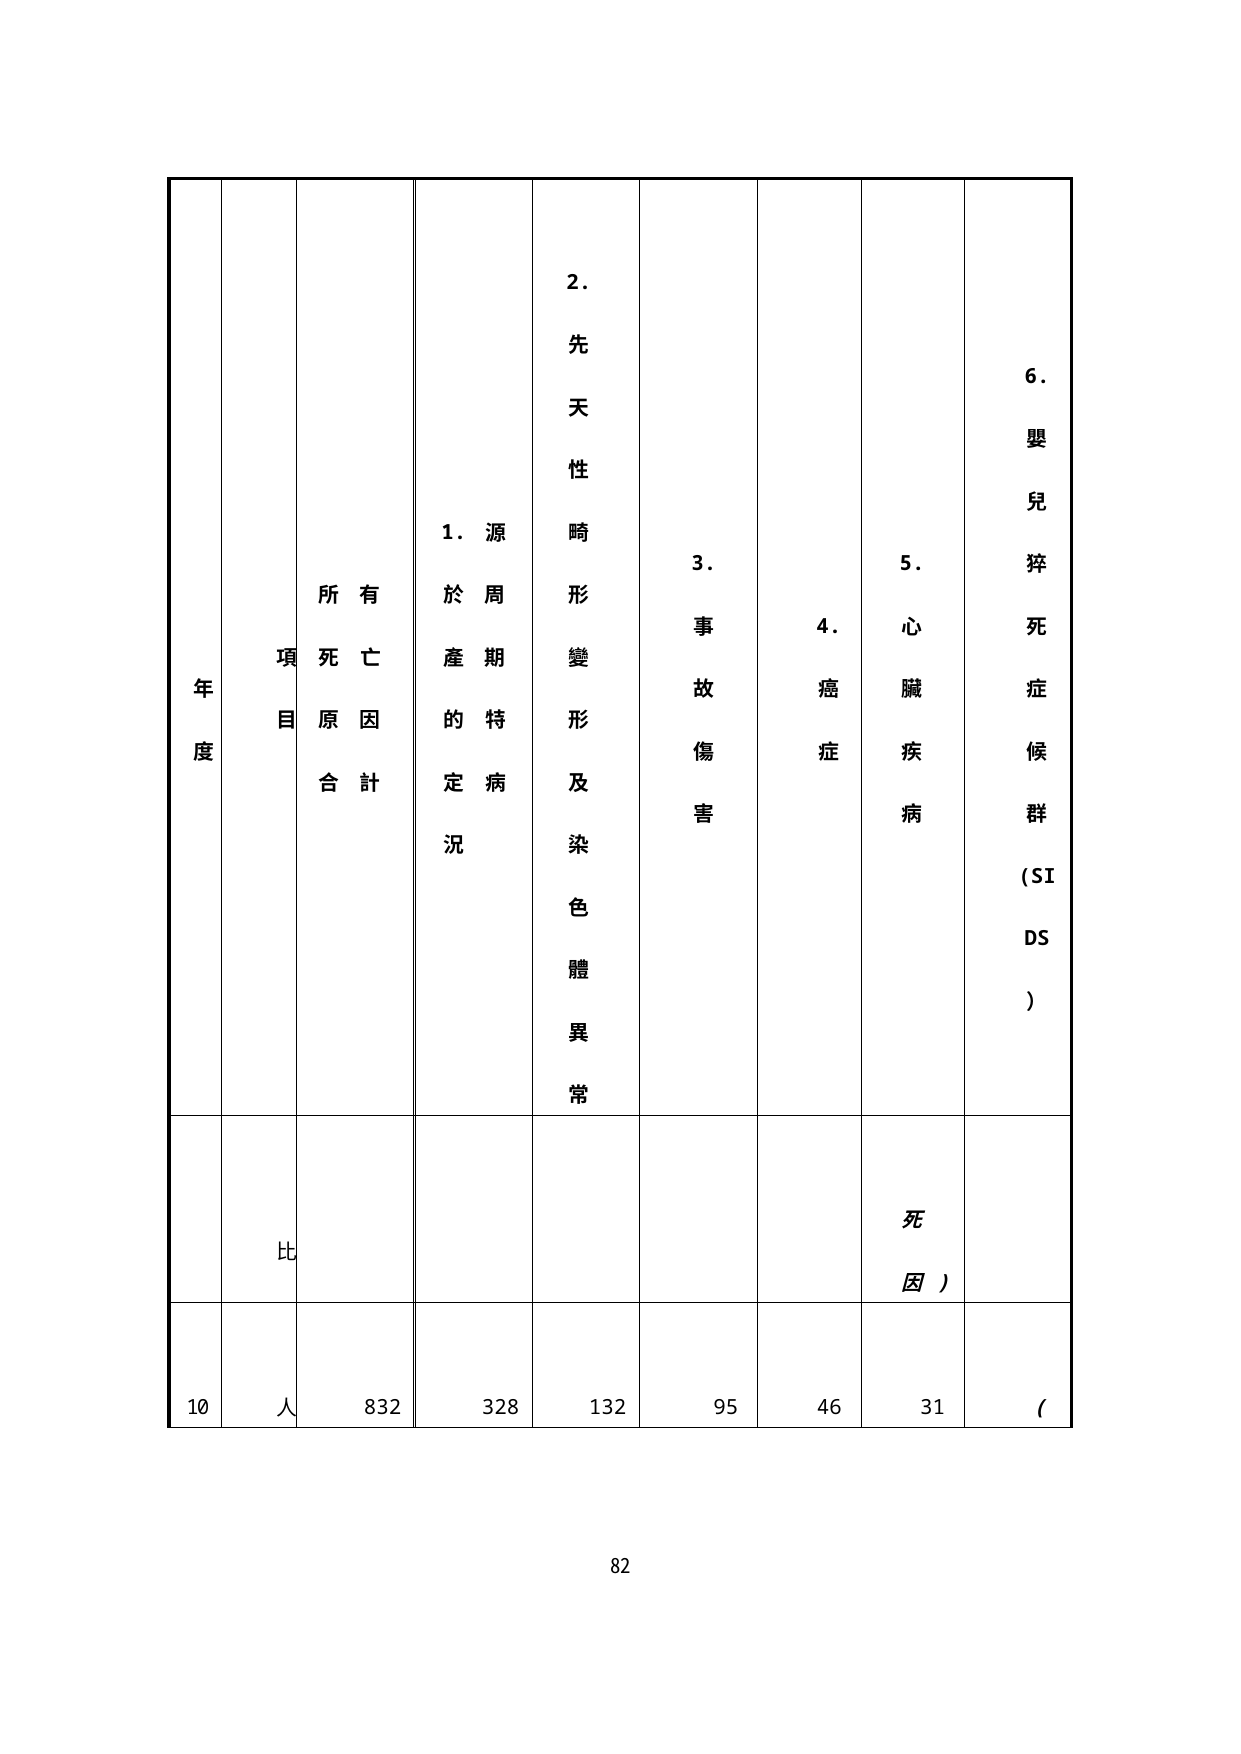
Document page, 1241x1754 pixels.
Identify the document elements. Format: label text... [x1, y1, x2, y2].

table_cell [965, 1116, 1070, 1302]
table_header 5.心臟疾病 [862, 180, 964, 1115]
table_cell 832 [297, 1303, 413, 1427]
table_header 4.癌症 [758, 180, 861, 1115]
table_cell 人 [222, 1303, 296, 1427]
table_cell [758, 1116, 861, 1302]
table_header 6.嬰兒猝死症候群(SIDS） [965, 180, 1070, 1115]
table_cell [171, 1116, 221, 1302]
table_cell [533, 1116, 639, 1302]
table_cell 132 [533, 1303, 639, 1427]
table_header 3.事故傷害 [640, 180, 757, 1115]
table_header 所有死亡原因合計 [297, 180, 413, 1115]
table_cell 10 [171, 1303, 221, 1427]
table_cell 死因) [862, 1116, 964, 1302]
table_cell 95 [640, 1303, 757, 1427]
table_cell 328 [416, 1303, 532, 1427]
table_header 1.源於周產期的特定病況 [416, 180, 532, 1115]
table_header 項目 [222, 180, 296, 1115]
table_cell [640, 1116, 757, 1302]
table_cell 比 [222, 1116, 296, 1302]
table_cell 46 [758, 1303, 861, 1427]
table_cell [416, 1116, 532, 1302]
table_cell [297, 1116, 413, 1302]
table_cell ( [965, 1303, 1070, 1427]
table_header 2.先天性畸形變形及染色體異常 [533, 180, 639, 1115]
table_header 年度 [171, 180, 221, 1115]
table_cell 31 [862, 1303, 964, 1427]
